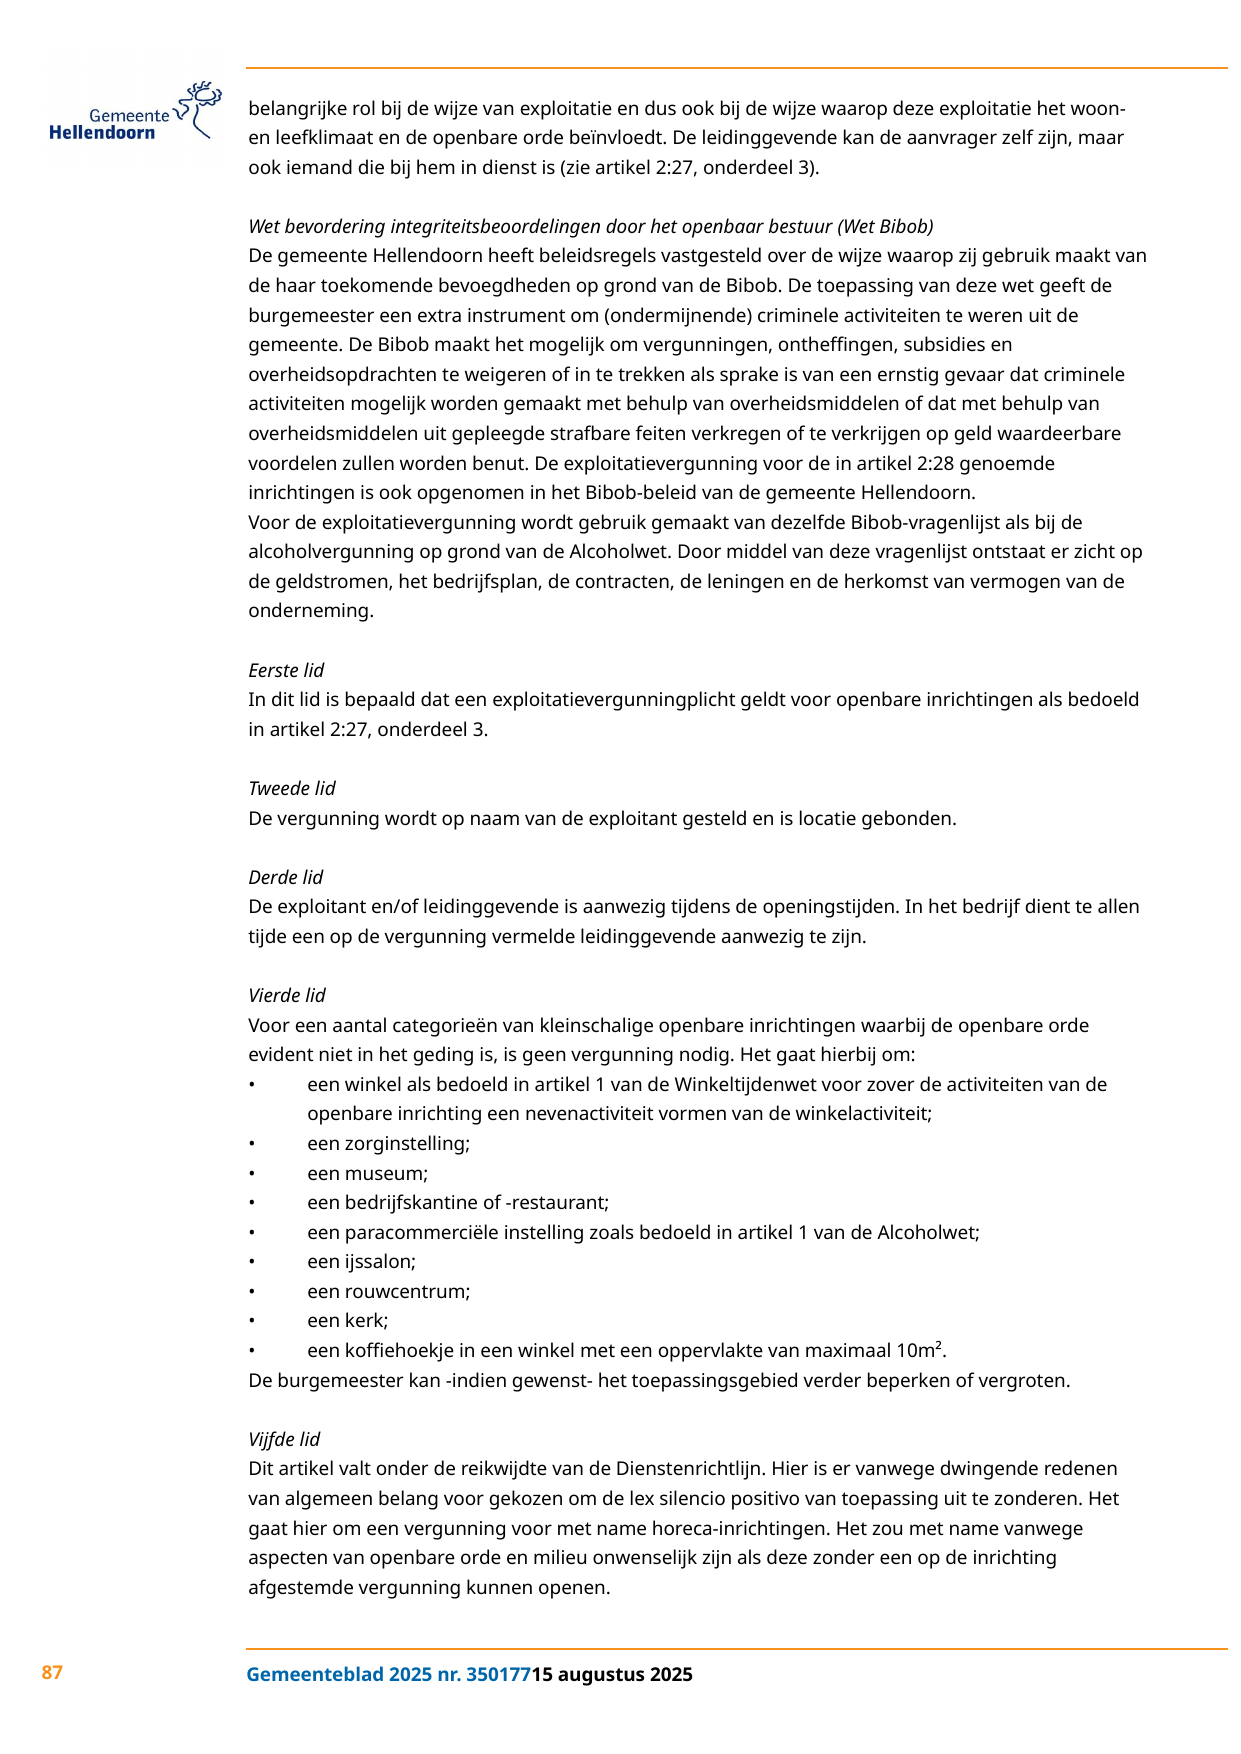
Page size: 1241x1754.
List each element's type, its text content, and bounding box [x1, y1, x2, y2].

text Voor een aantal categorieën van kleinschalige openbare inrichtingen waarbij de openbare orde evident niet in het geding is, is geen vergunning nodig. Het gaat hierbij om: [248, 1012, 1152, 1067]
text De burgemeester kan -indien gewenst- het toepassingsgebied verder beperken of vergroten. [248, 1367, 1152, 1393]
list een winkel als bedoeld in artikel 1 van de Winkeltijdenwet voor zover de activiteiten van de openbare inrichting een nevenactiviteit vormen van de winkelactiviteit; [248, 1071, 1152, 1126]
text Vijfde lid [248, 1426, 1152, 1452]
text Wet bevordering integriteitsbeoordelingen door het openbaar bestuur (Wet Bibob) [248, 213, 1152, 239]
list een zorginstelling; [248, 1130, 1152, 1156]
text belangrijke rol bij de wijze van exploitatie en dus ook bij de wijze waarop deze exploitatie het woon- en leefklimaat en de openbare orde beïnvloedt. De leidinggevende kan de aanvrager zelf zijn, maar ook iemand die bij hem in dienst is (zie artikel 2:27, onderdeel 3). [248, 95, 1152, 180]
text De gemeente Hellendoorn heeft beleidsregels vastgesteld over de wijze waarop zij gebruik maakt van de haar toekomende bevoegdheden op grond van de Bibob. De toepassing van deze wet geeft de burgemeester een extra instrument om (ondermijnende) criminele activiteiten te weren uit de gemeente. De Bibob maakt het mogelijk om vergunningen, ontheffingen, subsidies en overheidsopdrachten te weigeren of in te trekken als sprake is van een ernstig gevaar dat criminele activiteiten mogelijk worden gemaakt met behulp van overheidsmiddelen of dat met behulp van overheidsmiddelen uit gepleegde strafbare feiten verkregen of te verkrijgen op geld waardeerbare voordelen zullen worden benut. De exploitatievergunning voor de in artikel 2:28 genoemde inrichtingen is ook opgenomen in het Bibob-beleid van de gemeente Hellendoorn. [248, 243, 1152, 505]
text Tweede lid [248, 775, 1152, 801]
text Voor de exploitatievergunning wordt gebruik gemaakt van dezelfde Bibob-vragenlijst als bij de alcoholvergunning op grond van de Alcoholwet. Door middel van deze vragenlijst ontstaat er zicht op de geldstromen, het bedrijfsplan, de contracten, de leningen en de herkomst van vermogen van de onderneming. [248, 509, 1152, 623]
list een rouwcentrum; [248, 1278, 1152, 1304]
text De exploitant en/of leidinggevende is aanwezig tijdens de openingstijden. In het bedrijf dient te allen tijde een op de vergunning vermelde leidinggevende aanwezig te zijn. [248, 893, 1152, 949]
picture [41, 47, 231, 172]
text Vierde lid [248, 982, 1152, 1008]
list een kerk; [248, 1308, 1152, 1333]
list een koffiehoekje in een winkel met een oppervlakte van maximaal 10m². [248, 1337, 1152, 1363]
text De vergunning wordt op naam van de exploitant gesteld en is locatie gebonden. [248, 805, 1152, 831]
list een museum; [248, 1160, 1152, 1186]
list een ijssalon; [248, 1248, 1152, 1274]
text Derde lid [248, 864, 1152, 890]
list een bedrijfskantine of -restaurant; [248, 1189, 1152, 1215]
text Dit artikel valt onder de reikwijdte van de Dienstenrichtlijn. Hier is er vanwege dwingende redenen van algemeen belang voor gekozen om de lex silencio positivo van toepassing uit te zonderen. Het gaat hier om een vergunning voor met name horeca-inrichtingen. Het zou met name vanwege aspecten van openbare orde en milieu onwenselijk zijn als deze zonder een op de inrichting afgestemde vergunning kunnen openen. [248, 1456, 1152, 1600]
text Eerste lid [248, 657, 1152, 683]
text In dit lid is bepaald dat een exploitatievergunningplicht geldt voor openbare inrichtingen als bedoeld in artikel 2:27, onderdeel 3. [248, 686, 1152, 742]
list een paracommerciële instelling zoals bedoeld in artikel 1 van de Alcoholwet; [248, 1219, 1152, 1245]
